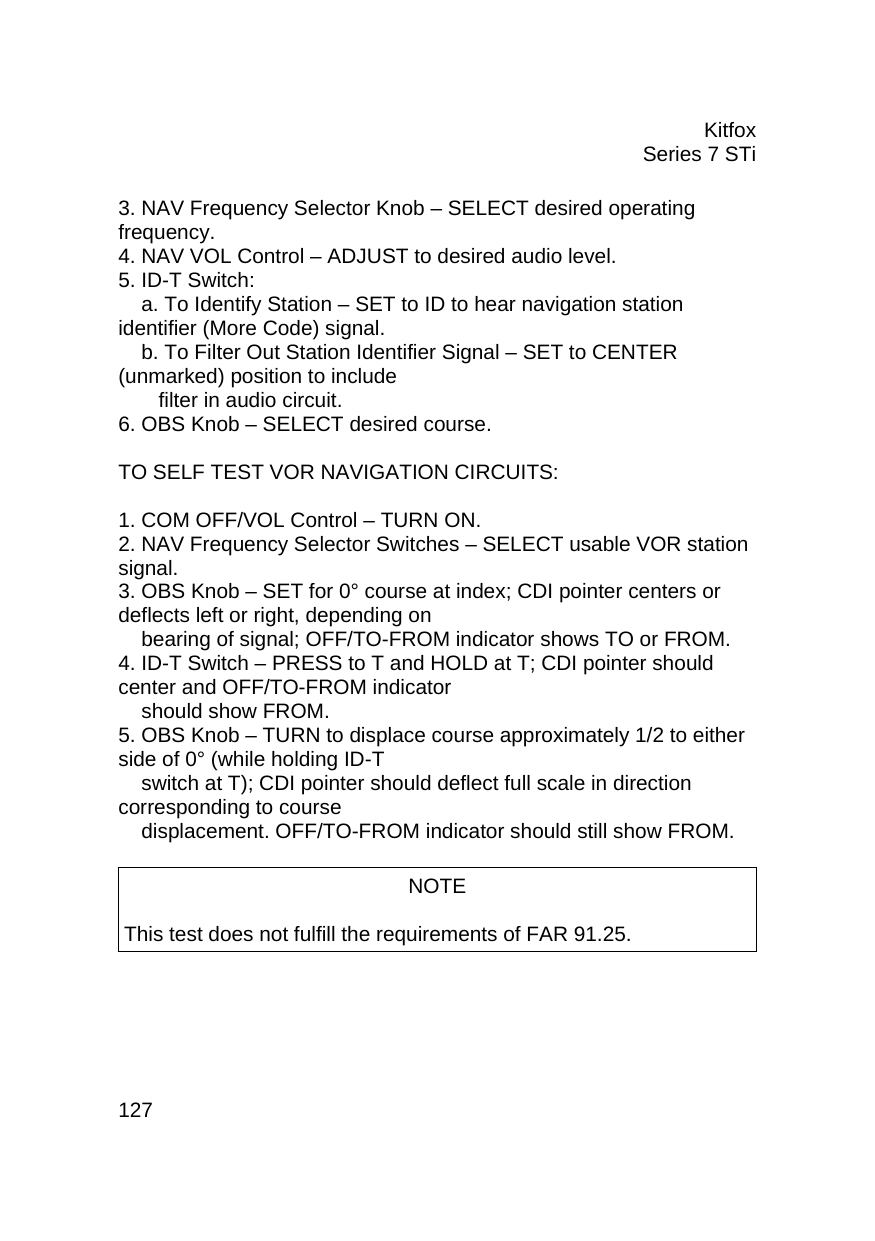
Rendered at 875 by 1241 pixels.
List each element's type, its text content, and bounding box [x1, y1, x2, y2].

text displacement. OFF/TO-FROM indicator should still show FROM. [118, 819, 756, 843]
text 2. NAV Frequency Selector Switches – SELECT usable VOR station signal. [118, 531, 756, 579]
text should show FROM. [118, 699, 756, 723]
text 5. OBS Knob – TURN to displace course approximately 1/2 to either side of 0° (while holding ID-T [118, 723, 756, 771]
text b. To Filter Out Station Identifier Signal – SET to CENTER (unmarked) position to include [118, 340, 756, 388]
text 3. OBS Knob – SET for 0° course at index; CDI pointer centers or deflects left or right, depending on [118, 579, 756, 627]
text 6. OBS Knob – SELECT desired course. [118, 412, 756, 436]
text 3. NAV Frequency Selector Knob – SELECT desired operating frequency. [118, 196, 756, 244]
text 5. ID-T Switch: [118, 268, 756, 292]
text switch at T); CDI pointer should deflect full scale in direction corresponding to course [118, 771, 756, 819]
text bearing of signal; OFF/TO-FROM indicator shows TO or FROM. [118, 627, 756, 651]
table_header NOTE This test does not fulfill the requirements of FAR 91.25. [119, 868, 756, 951]
text 4. NAV VOL Control – ADJUST to desired audio level. [118, 244, 756, 268]
text 4. ID-T Switch – PRESS to T and HOLD at T; CDI pointer should center and OFF/TO-FROM indicator [118, 651, 756, 699]
text 1. COM OFF/VOL Control – TURN ON. [118, 507, 756, 531]
text TO SELF TEST VOR NAVIGATION CIRCUITS: [118, 459, 756, 483]
text a. To Identify Station – SET to ID to hear navigation station identifier (More Code) signal. [118, 292, 756, 340]
text filter in audio circuit. [118, 388, 756, 412]
